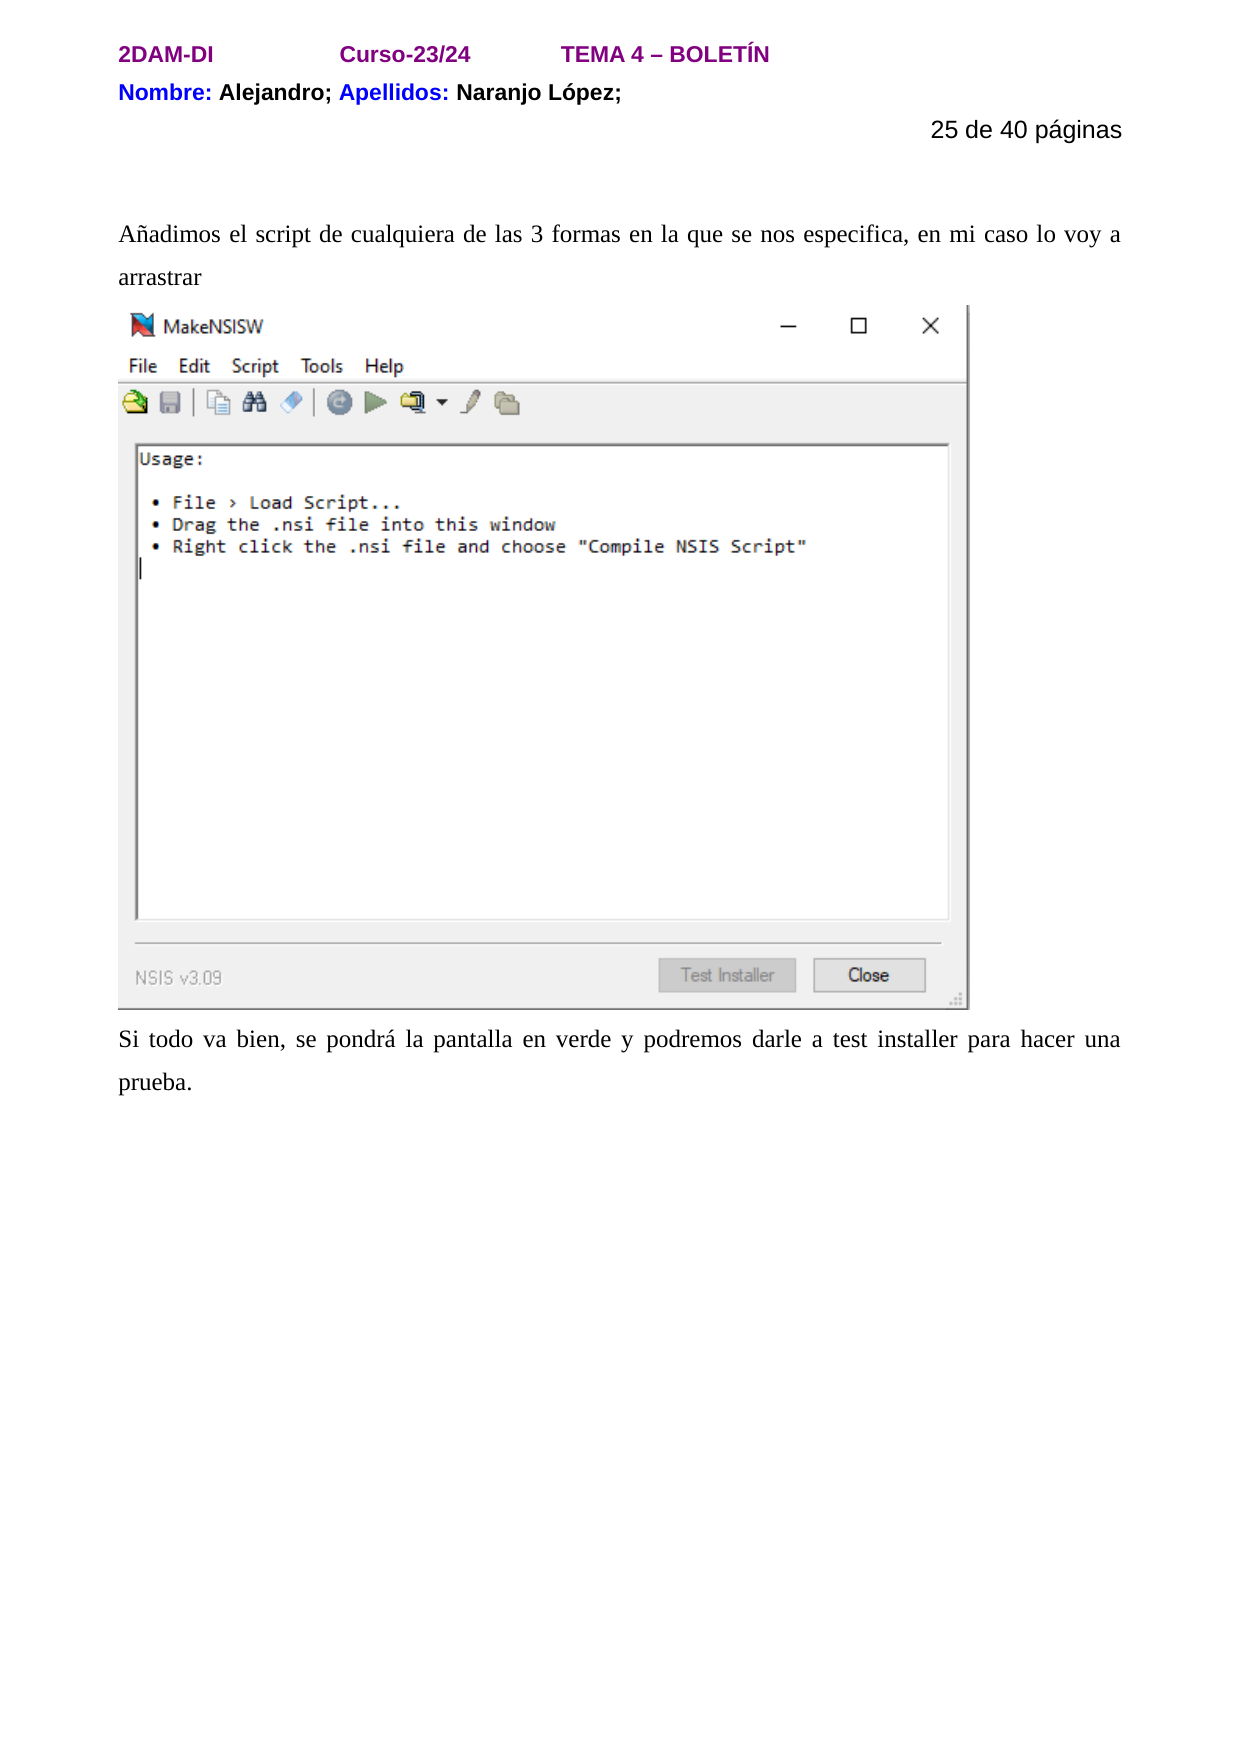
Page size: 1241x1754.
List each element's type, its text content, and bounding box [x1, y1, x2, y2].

text Añadimos el script de cualquiera de las 3 formas en la que se nos especifica, en mi caso lo voy a arrastrar [118, 219, 1122, 291]
text Si todo va bien, se pondrá la pantalla en verde y podremos darle a test installer para hacer una prueba. [118, 1024, 1122, 1096]
